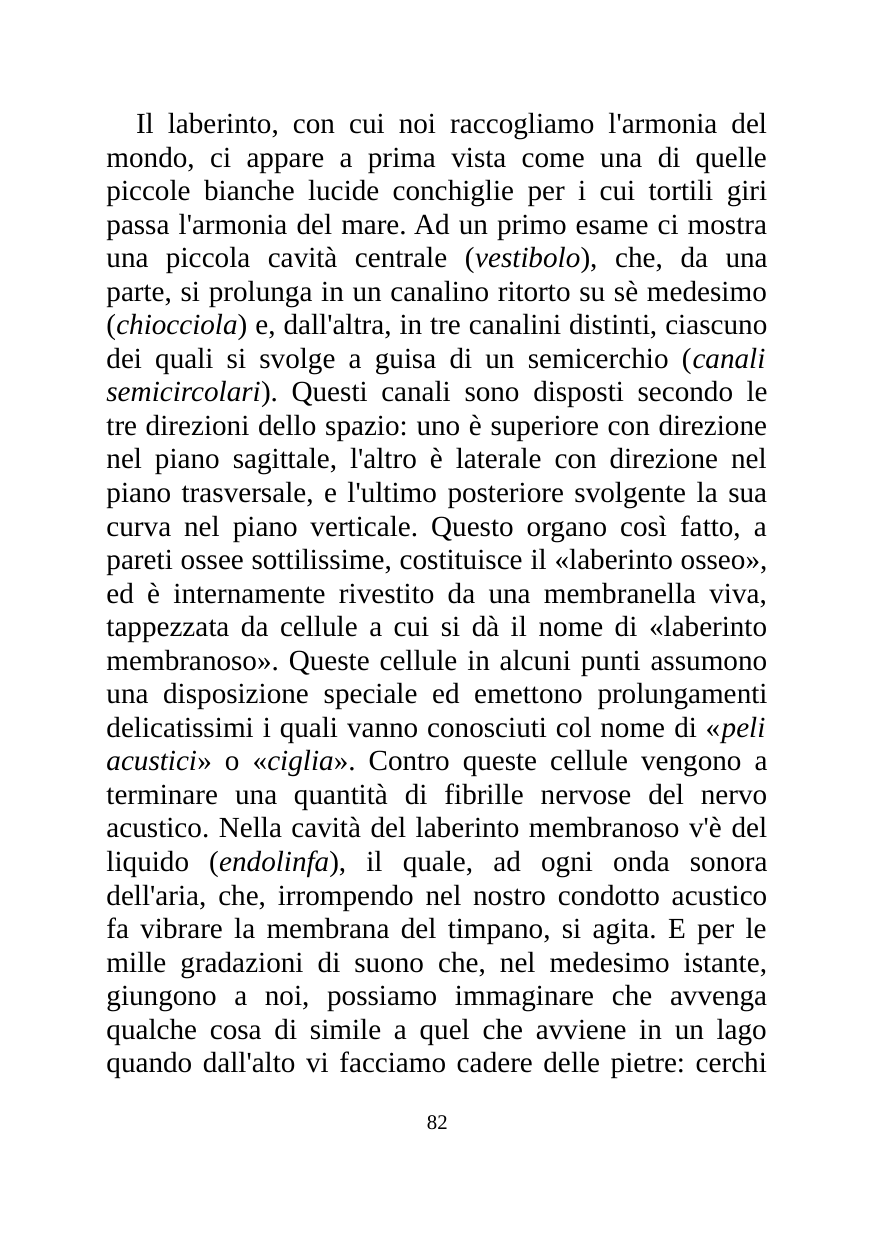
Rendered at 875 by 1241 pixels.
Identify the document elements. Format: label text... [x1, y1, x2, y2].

text Il laberinto, con cui noi raccogliamo l'armonia del mondo, ci appare a prima vista come una di quelle piccole bianche lucide conchiglie per i cui tortili giri passa l'armonia del mare. Ad un primo esame ci mostra una piccola cavità centrale (vestibolo), che, da una parte, si prolunga in un canalino ritorto su sè medesimo (chiocciola) e, dall'altra, in tre canalini distinti, ciascuno dei quali si svolge a guisa di un semicerchio (canali semicircolari). Questi canali sono disposti secondo le tre direzioni dello spazio: uno è superiore con direzione nel piano sagittale, l'altro è laterale con direzione nel piano trasversale, e l'ultimo posteriore svolgente la sua curva nel piano verticale. Questo organo così fatto, a pareti ossee sottilissime, costituisce il «laberinto osseo», ed è internamente rivestito da una membranella viva, tappezzata da cellule a cui si dà il nome di «laberinto membranoso». Queste cellule in alcuni punti assumono una disposizione speciale ed emettono prolungamenti delicatissimi i quali vanno conosciuti col nome di «peli acustici» o «ciglia». Contro queste cellule vengono a terminare una quantità di fibrille nervose del nervo acustico. Nella cavità del laberinto membranoso v'è del liquido (endolinfa), il quale, ad ogni onda sonora dell'aria, che, irrompendo nel nostro condotto acustico fa vibrare la membrana del timpano, si agita. E per le mille gradazioni di suono che, nel medesimo istante, giungono a noi, possiamo immaginare che avvenga qualche cosa di simile a quel che avviene in un lago quando dall'alto vi facciamo cadere delle pietre: cerchi [106, 106, 768, 1079]
